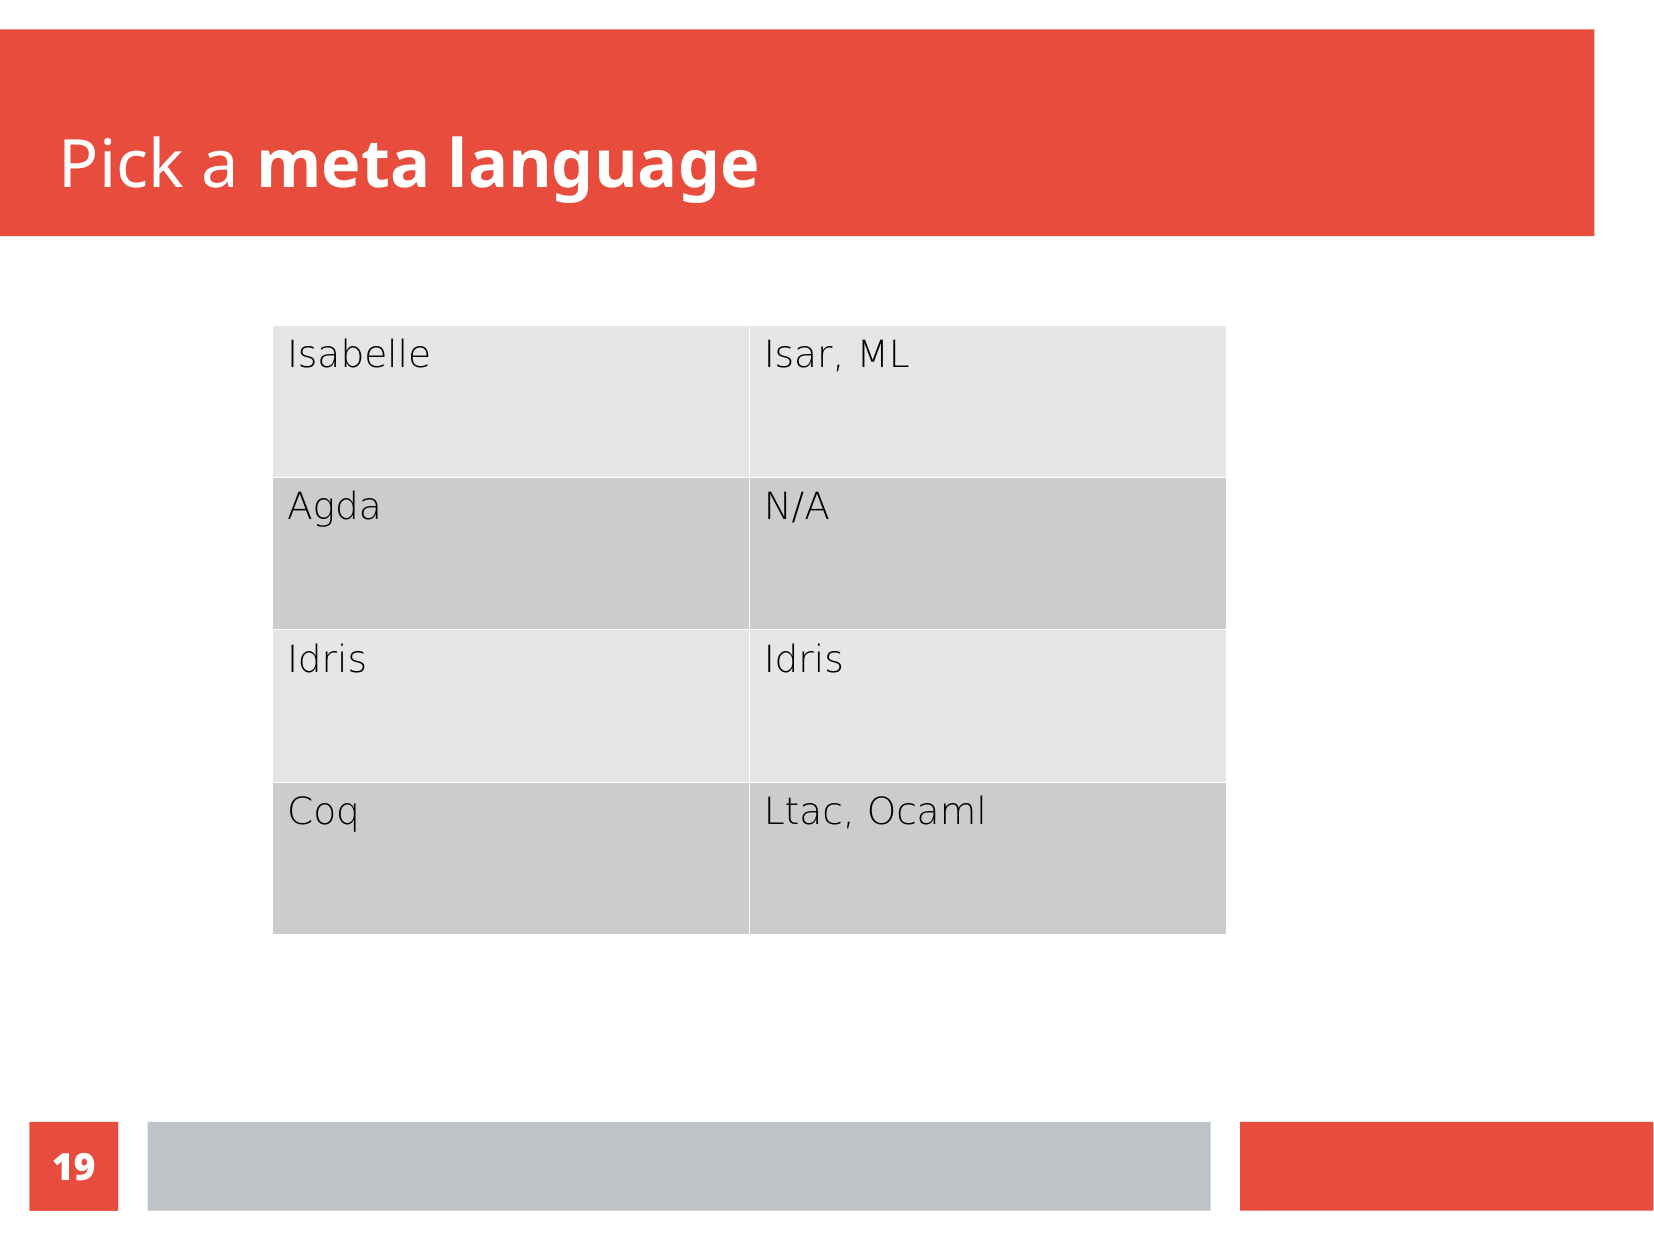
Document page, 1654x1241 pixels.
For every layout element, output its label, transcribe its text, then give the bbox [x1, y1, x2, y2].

table_cell Idris [750, 630, 1226, 782]
table_cell N/A [750, 478, 1226, 629]
table_cell Idris [273, 630, 749, 782]
table_header Isabelle [273, 326, 749, 477]
table_cell Coq [273, 783, 749, 934]
table_header Isar, ML [750, 326, 1226, 477]
table_cell Agda [273, 478, 749, 629]
title Pick a meta language [59, 59, 1595, 207]
table_cell Ltac, Ocaml [750, 783, 1226, 934]
